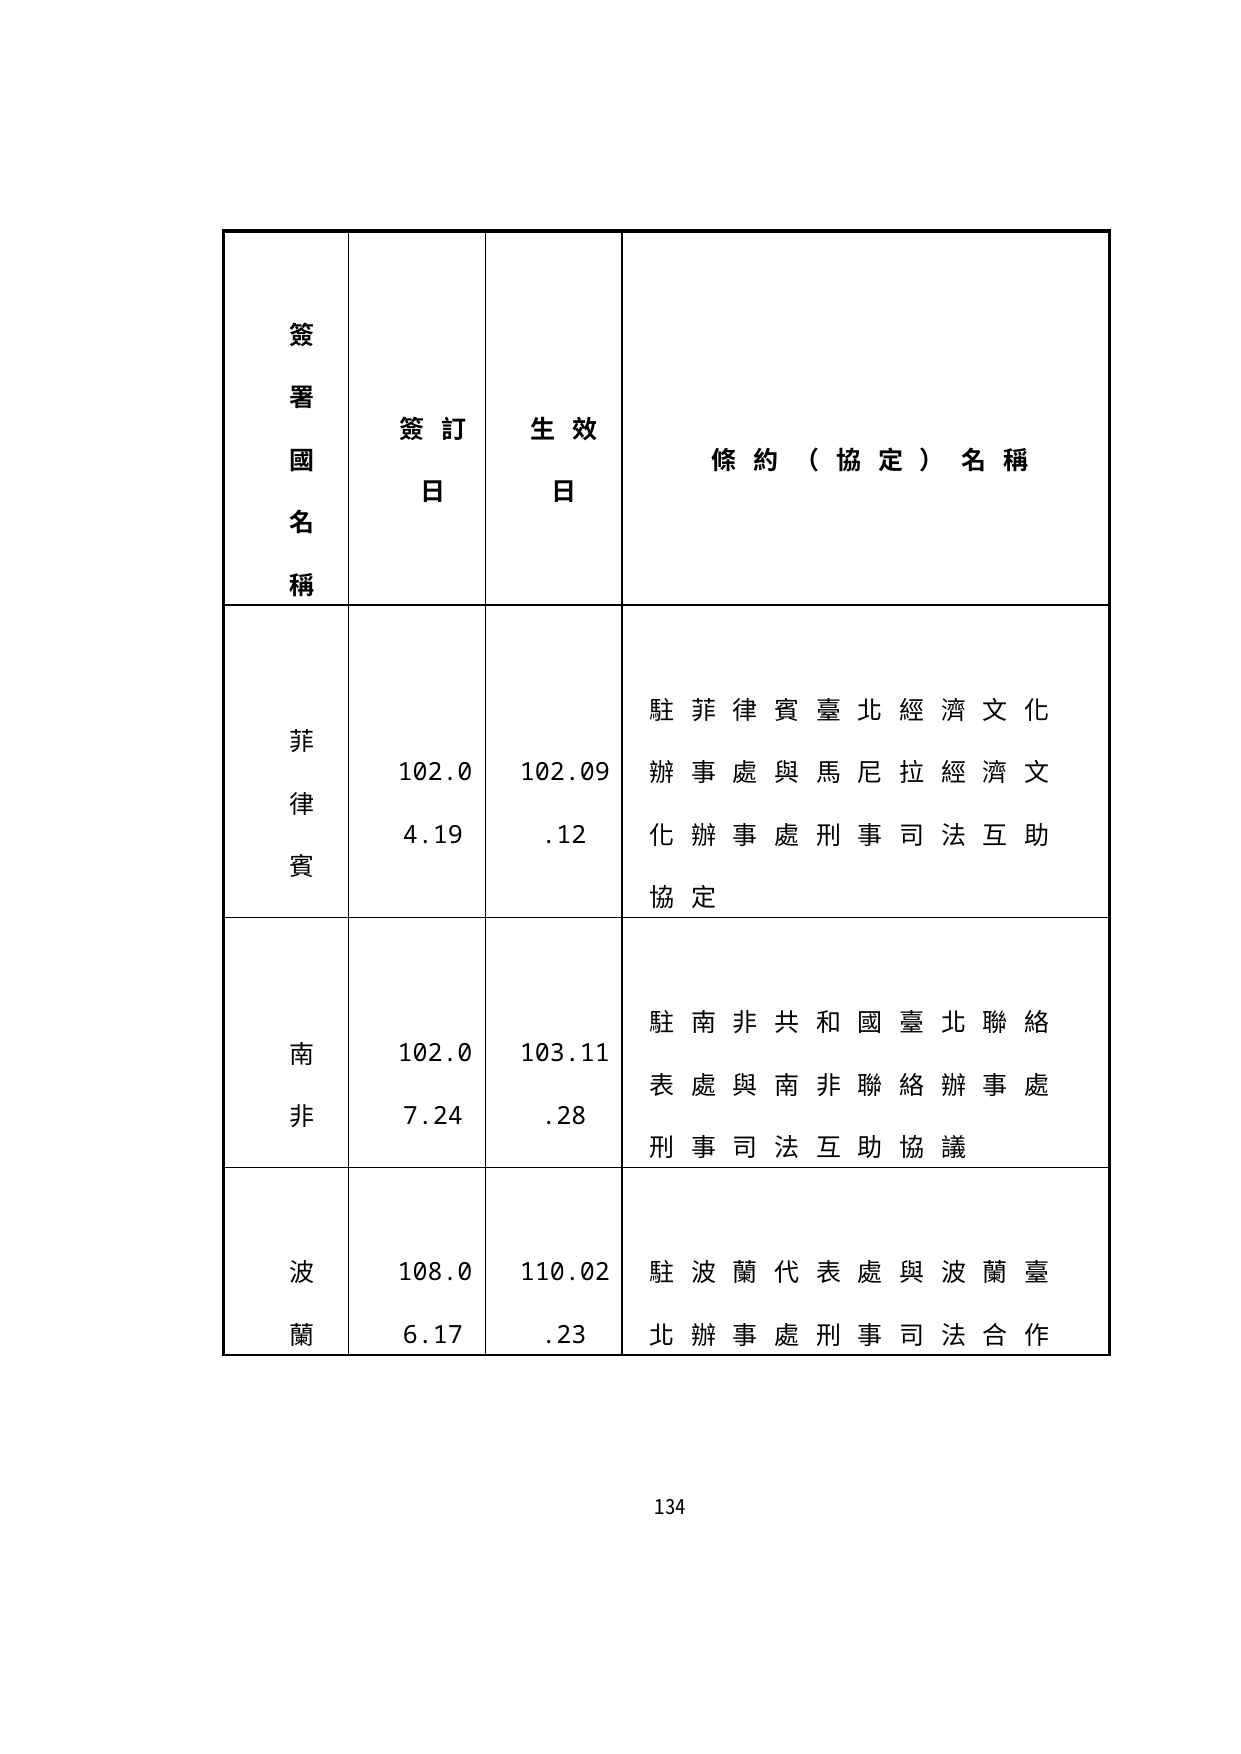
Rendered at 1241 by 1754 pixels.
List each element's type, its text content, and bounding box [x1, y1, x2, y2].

table_cell 菲律賓 [225, 606, 348, 917]
table_header 簽訂日 [349, 233, 485, 604]
table_cell 駐菲律賓臺北經濟文化辦事處與馬尼拉經濟文化辦事處刑事司法互助協定 [623, 606, 1108, 917]
table_cell 102.09.12 [486, 606, 621, 917]
table_cell 102.07.24 [349, 918, 485, 1167]
table_cell 108.06.17 [349, 1168, 485, 1354]
table_header 條約（協定）名稱 [623, 233, 1108, 604]
table_cell 南非 [225, 918, 348, 1167]
table_cell 103.11.28 [486, 918, 621, 1167]
table_cell 駐波蘭代表處與波蘭臺北辦事處刑事司法合作 [623, 1168, 1108, 1354]
table_header 生效日 [486, 233, 621, 604]
table_header 簽署國名稱 [225, 233, 348, 604]
table_cell 駐南非共和國臺北聯絡表處與南非聯絡辦事處刑事司法互助協議 [623, 918, 1108, 1167]
table_cell 波蘭 [225, 1168, 348, 1354]
table_cell 102.04.19 [349, 606, 485, 917]
table_cell 110.02.23 [486, 1168, 621, 1354]
